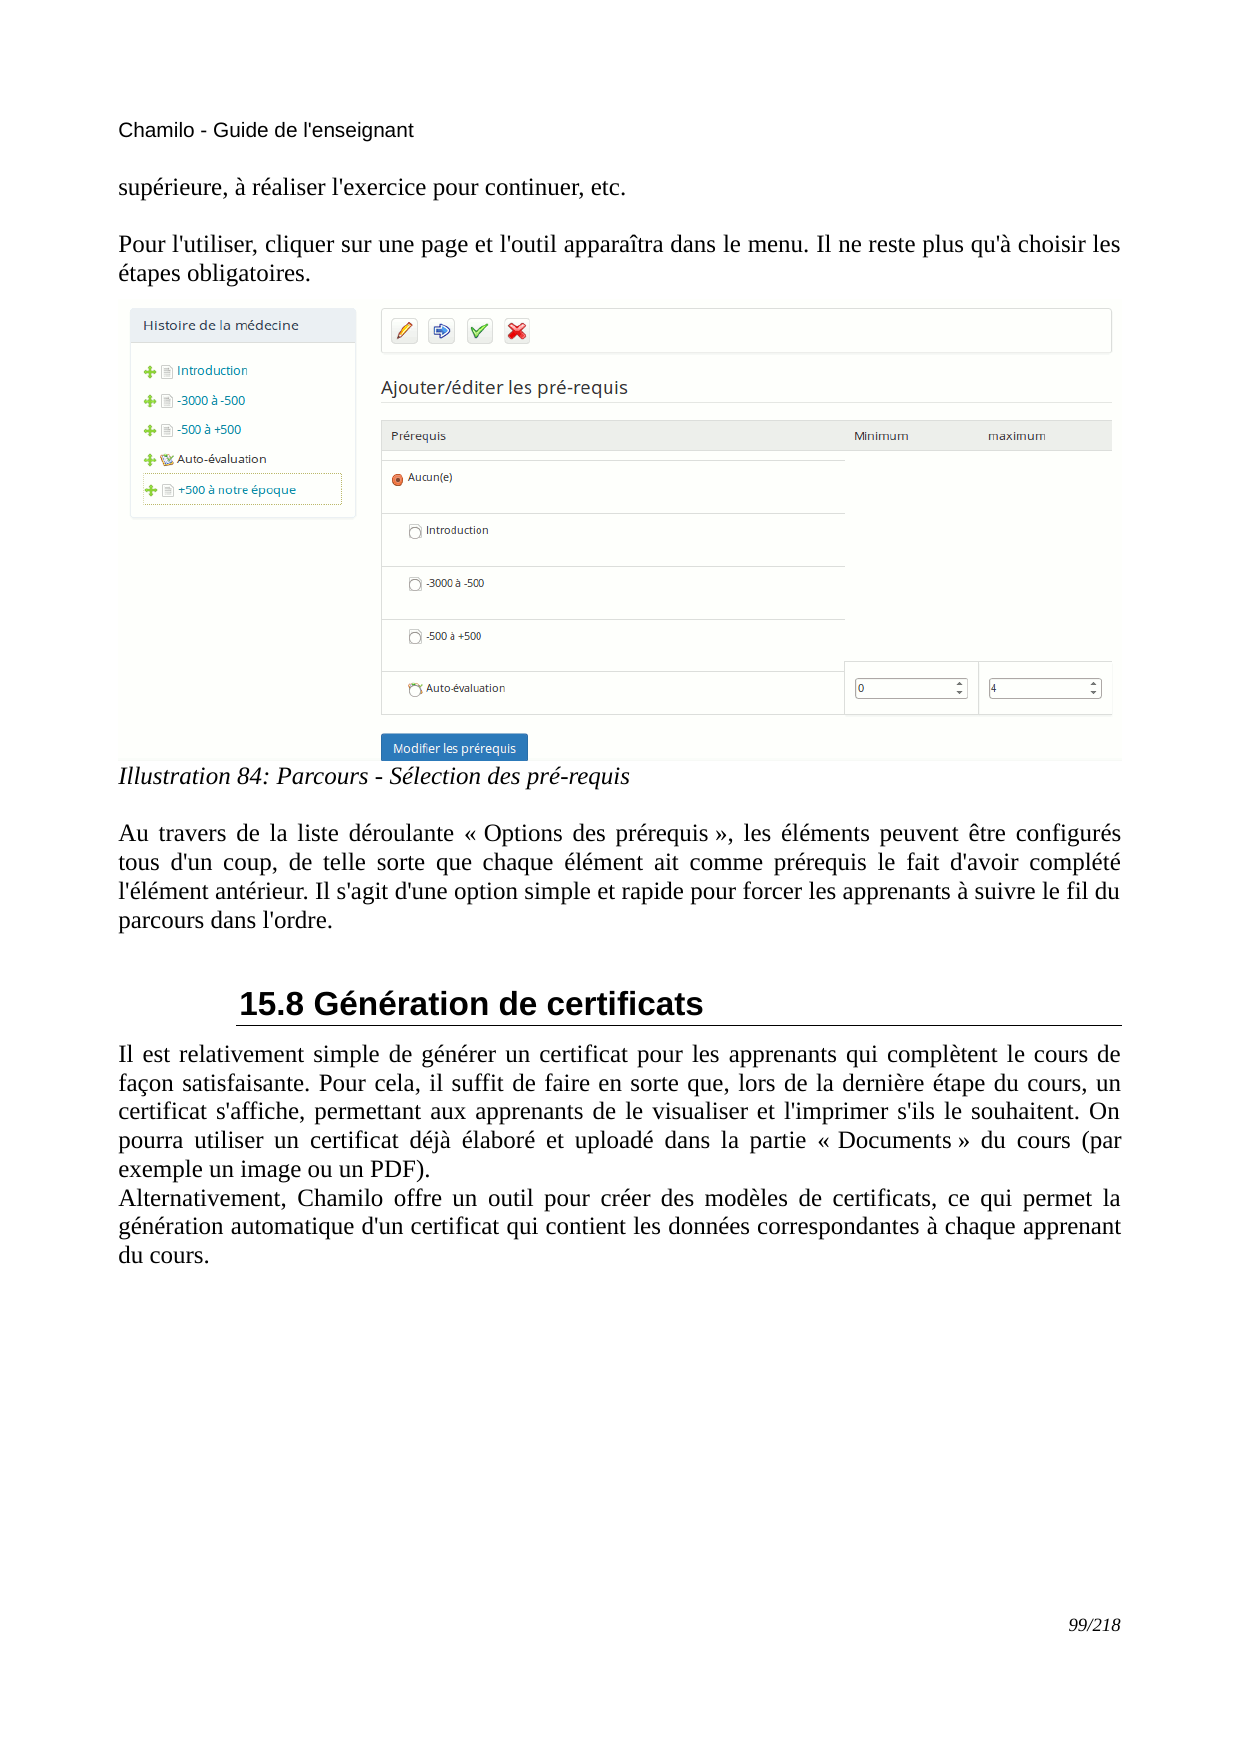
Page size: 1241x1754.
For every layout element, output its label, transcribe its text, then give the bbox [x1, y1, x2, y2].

subtitle Génération de certificats [236, 981, 1122, 1025]
text Au travers de la liste déroulante « Options des prérequis », les éléments peuvent être configurés tous d'un coup, de telle sorte que chaque élément ait comme prérequis le fait d'avoir complété l'élément antérieur. Il s'agit d'une option simple et rapide pour forcer les apprenants à suivre le fil du parcours dans l'ordre. [118, 818, 1122, 933]
text Alternativement, Chamilo offre un outil pour créer des modèles de certificats, ce qui permet la génération automatique d'un certificat qui contient les données correspondantes à chaque apprenant du cours. [118, 1183, 1122, 1269]
text Pour l'utiliser, cliquer sur une page et l'outil apparaîtra dans le menu. Il ne reste plus qu'à choisir les étapes obligatoires. [118, 229, 1122, 287]
picture [118, 299, 1122, 761]
text Illustration 84: Parcours - Sélection des pré-requis [118, 761, 1122, 790]
text Il est relativement simple de générer un certificat pour les apprenants qui complètent le cours de façon satisfaisante. Pour cela, il suffit de faire en sorte que, lors de la dernière étape du cours, un certificat s'affiche, permettant aux apprenants de le visualiser et l'imprimer s'ils le souhaitent. On pourra utiliser un certificat déjà élaboré et uploadé dans la partie « Documents » du cours (par exemple un image ou un PDF). [118, 1039, 1122, 1183]
text supérieure, à réaliser l'exercice pour continuer, etc. [118, 172, 1122, 200]
